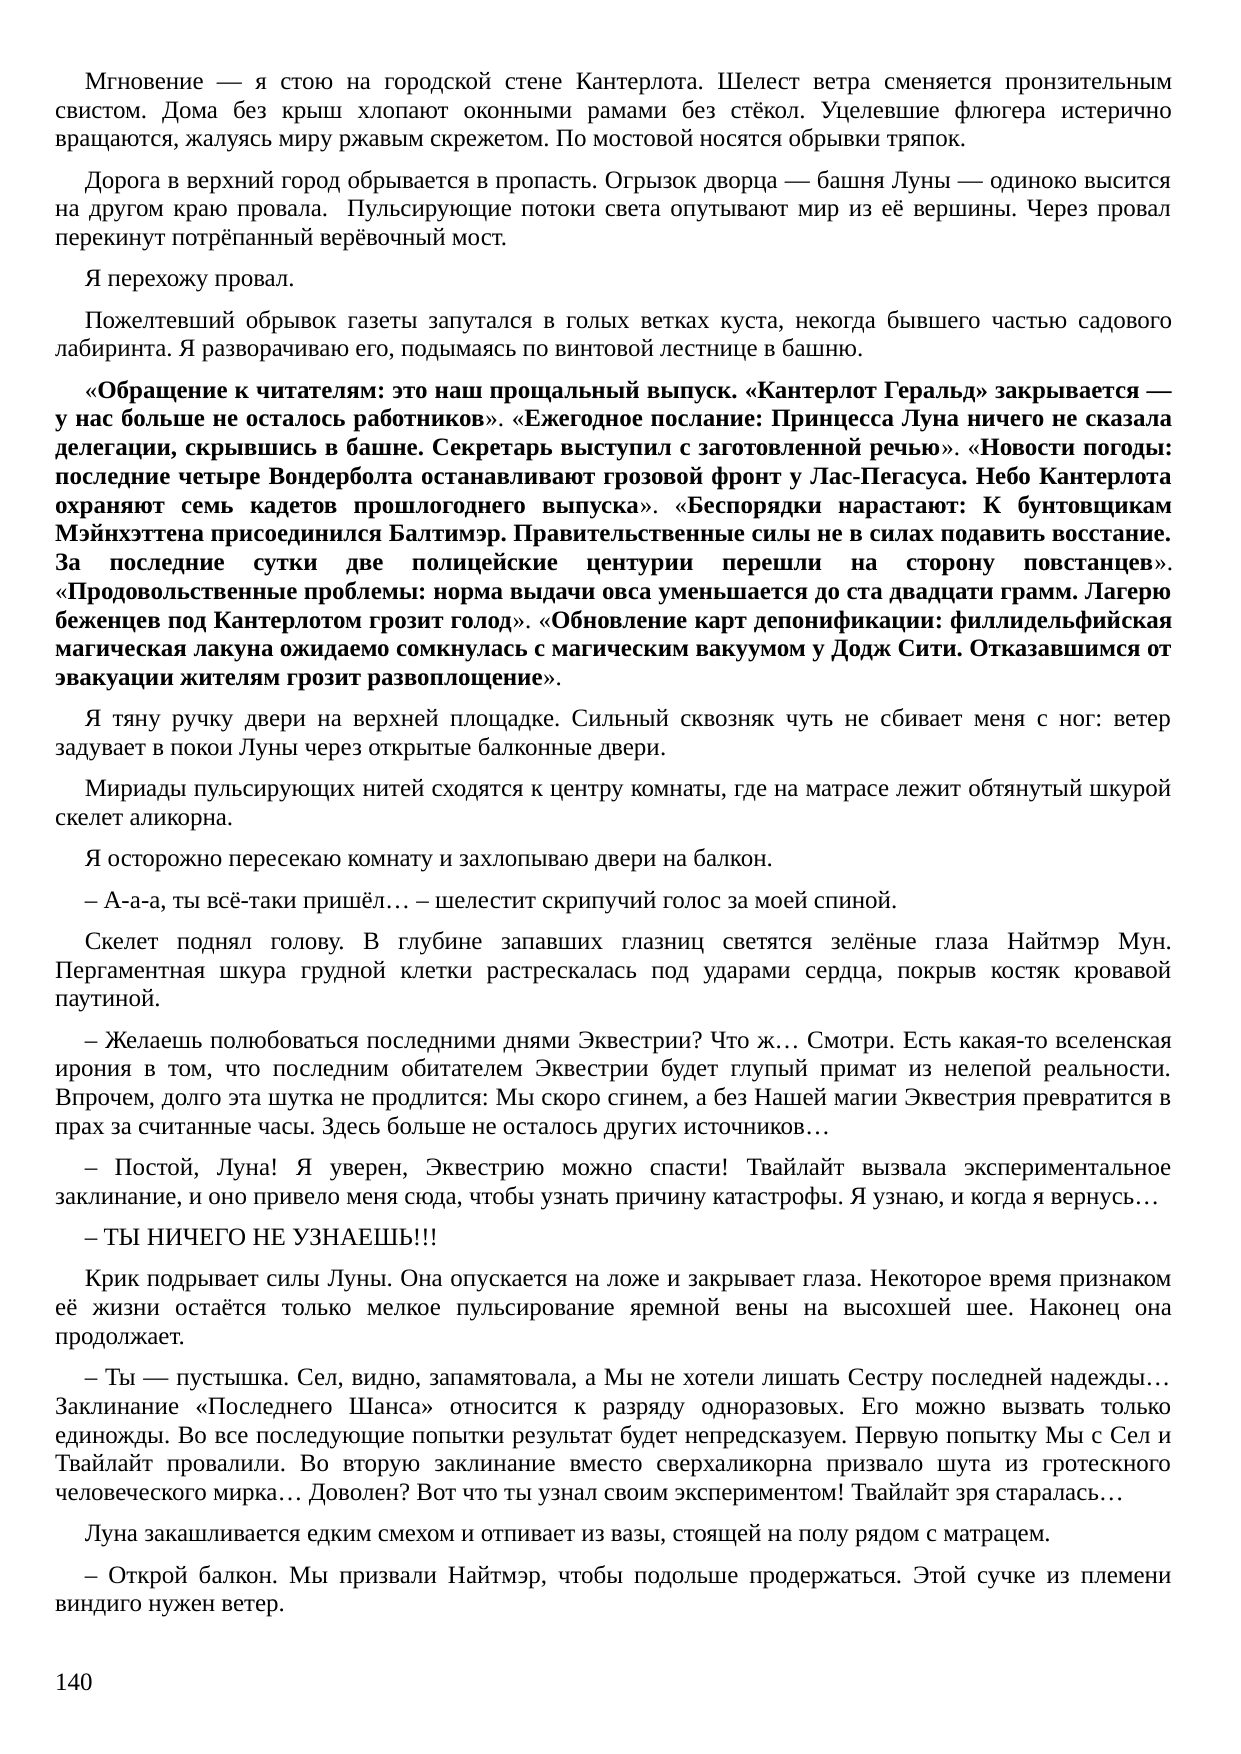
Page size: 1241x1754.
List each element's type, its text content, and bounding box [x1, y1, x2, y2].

text Я перехожу провал. [55, 263, 1173, 292]
text – Открой балкон. Мы призвали Найтмэр, чтобы подольше продержаться. Этой сучке из племени виндиго нужен ветер. [55, 1560, 1173, 1617]
text Пожелтевший обрывок газеты запутался в голых ветках куста, некогда бывшего частью садового лабиринта. Я разворачиваю его, подымаясь по винтовой лестнице в башню. [55, 305, 1173, 362]
text Я тяну ручку двери на верхней площадке. Сильный сквозняк чуть не сбивает меня с ног: ветер задувает в покои Луны через открытые балконные двери. [55, 703, 1173, 761]
text Дорога в верхний город обрывается в пропасть. Огрызок дворца — башня Луны — одиноко высится на другом краю провала. Пульсирующие потоки света опутывают мир из её вершины. Через провал перекинут потрёпанный верёвочный мост. [55, 165, 1173, 251]
text – Ты — пустышка. Сел, видно, запамятовала, а Мы не хотели лишать Сестру последней надежды… Заклинание «Последнего Шанса» относится к разряду одноразовых. Его можно вызвать только единожды. Во все последующие попытки результат будет непредсказуем. Первую попытку Мы с Сел и Твайлайт провалили. Во вторую заклинание вместо сверхаликорна призвало шута из гротескного человеческого мирка… Доволен? Вот что ты узнал своим экспериментом! Твайлайт зря старалась… [55, 1362, 1173, 1506]
text – Желаешь полюбоваться последними днями Эквестрии? Что ж… Смотри. Есть какая-то вселенская ирония в том, что последним обитателем Эквестрии будет глупый примат из нелепой реальности. Впрочем, долго эта шутка не продлится: Мы скоро сгинем, а без Нашей магии Эквестрия превратится в прах за считанные часы. Здесь больше не осталось других источников… [55, 1025, 1173, 1140]
text – Постой, Луна! Я уверен, Эквестрию можно спасти! Твайлайт вызвала экспериментальное заклинание, и оно привело меня сюда, чтобы узнать причину катастрофы. Я узнаю, и когда я вернусь… [55, 1152, 1173, 1210]
text Скелет поднял голову. В глубине запавших глазниц светятся зелёные глаза Найтмэр Мун. Пергаментная шкура грудной клетки растрескалась под ударами сердца, покрыв костяк кровавой паутиной. [55, 926, 1173, 1012]
text Крик подрывает силы Луны. Она опускается на ложе и закрывает глаза. Некоторое время признаком её жизни остаётся только мелкое пульсирование яремной вены на высохшей шее. Наконец она продолжает. [55, 1263, 1173, 1350]
text Я осторожно пересекаю комнату и захлопываю двери на балкон. [55, 843, 1173, 872]
text Мириады пульсирующих нитей сходятся к центру комнаты, где на матрасе лежит обтянутый шкурой скелет аликорна. [55, 773, 1173, 831]
text «Обращение к читателям: это наш прощальный выпуск. «Кантерлот Геральд» закрывается — у нас больше не осталось работников». «Ежегодное послание: Принцесса Луна ничего не сказала делегации, скрывшись в башне. Секретарь выступил с заготовленной речью». «Новости погоды: последние четыре Вондерболта останавливают грозовой фронт у Лас-Пегасуса. Небо Кантерлота охраняют семь кадетов прошлогоднего выпуска». «Беспорядки нарастают: К бунтовщикам Мэйнхэттена присоединился Балтимэр. Правительственные силы не в силах подавить восстание. За последние сутки две полицейские центурии перешли на сторону повстанцев». «Продовольственные проблемы: норма выдачи овса уменьшается до ста двадцати грамм. Лагерю беженцев под Кантерлотом грозит голод». «Обновление карт депонификации: филлидельфийская магическая лакуна ожидаемо сомкнулась с магическим вакуумом у Додж Сити. Отказавшимся от эвакуации жителям грозит развоплощение». [55, 375, 1173, 691]
text Мгновение — я стою на городской стене Кантерлота. Шелест ветра сменяется пронзительным свистом. Дома без крыш хлопают оконными рамами без стёкол. Уцелевшие флюгера истерично вращаются, жалуясь миру ржавым скрежетом. По мостовой носятся обрывки тряпок. [55, 66, 1173, 152]
text – А-а-а, ты всё-таки пришёл… – шелестит скрипучий голос за моей спиной. [55, 885, 1173, 913]
text – ТЫ НИЧЕГО НЕ УЗНАЕШЬ!!! [55, 1222, 1173, 1251]
text Луна закашливается едким смехом и отпивает из вазы, стоящей на полу рядом с матрацем. [55, 1518, 1173, 1547]
